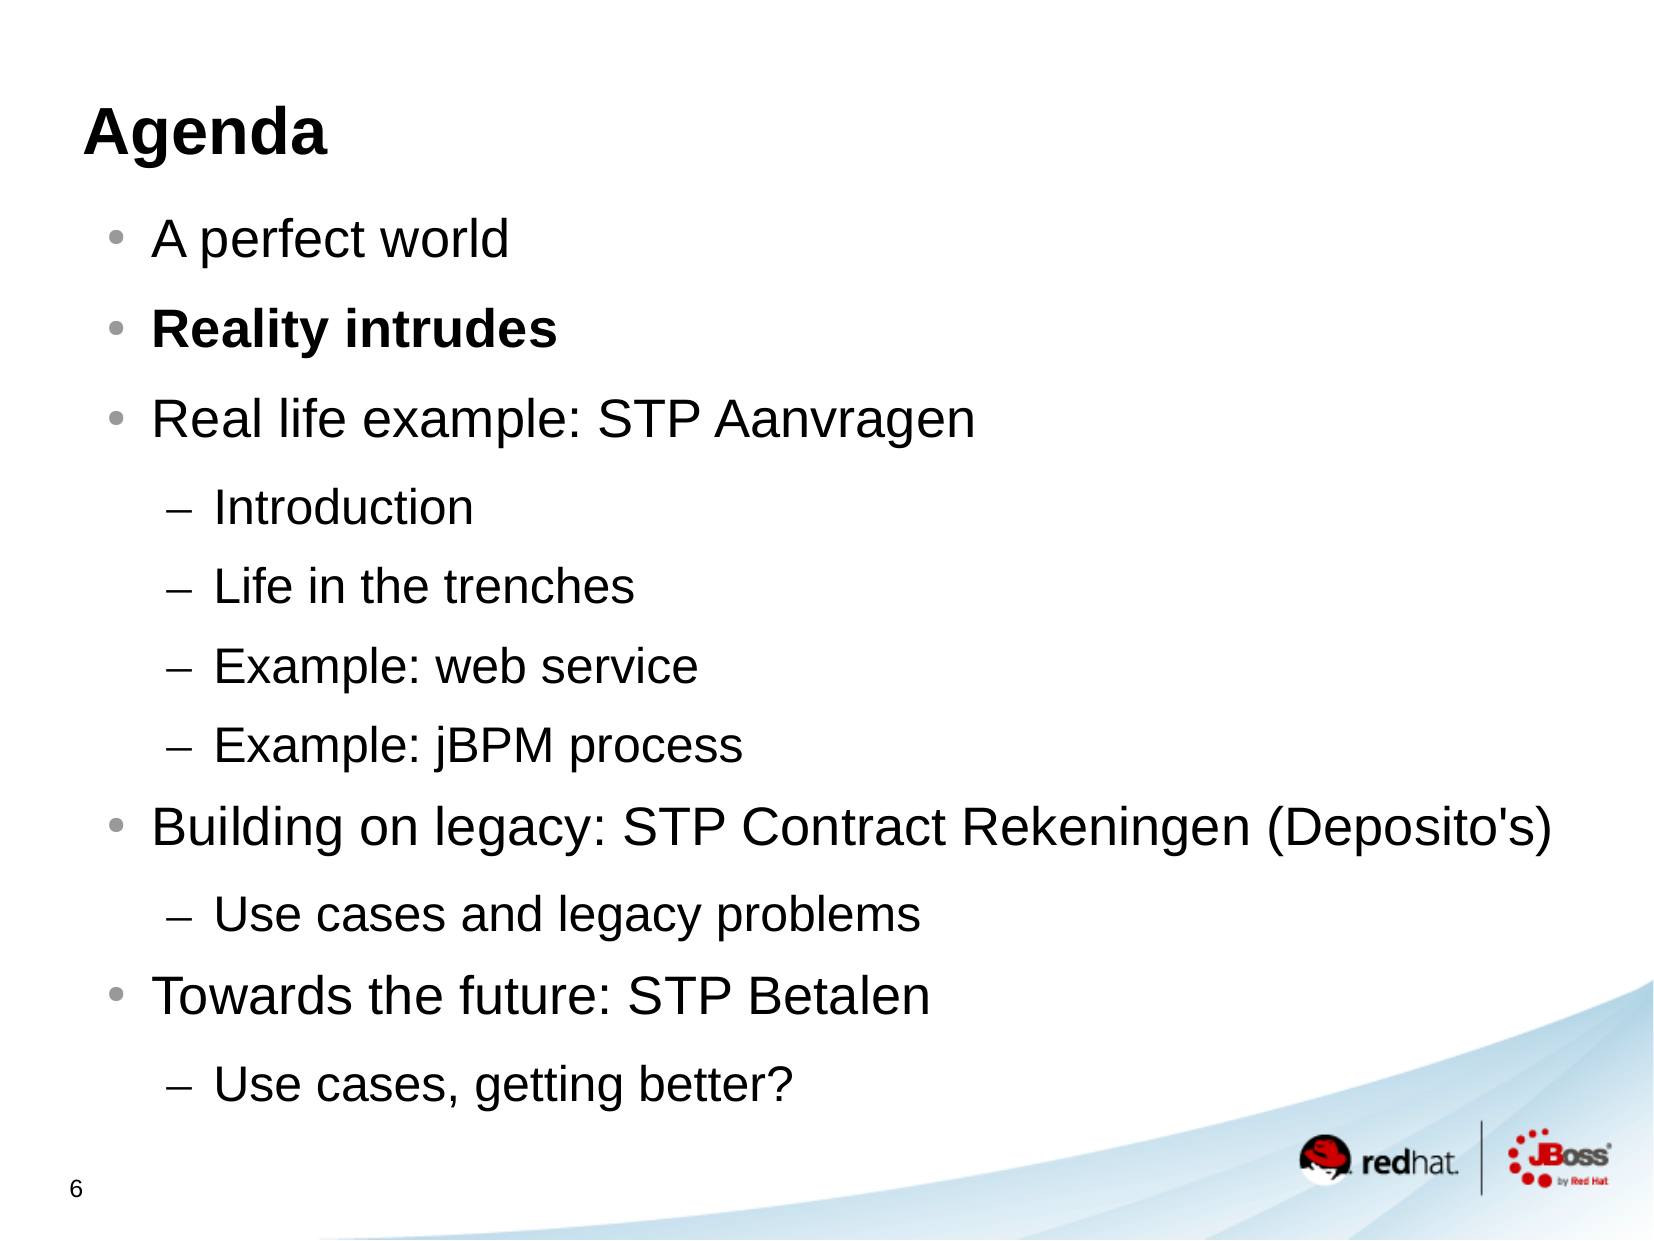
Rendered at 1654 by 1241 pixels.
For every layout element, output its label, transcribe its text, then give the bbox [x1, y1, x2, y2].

list A perfect world Reality intrudes Real life example: STP Aanvragen Introduction Life in the trenches Example: web service Example: jBPM process Building on legacy: STP Contract Rekeningen (Deposito's) Use cases and legacy problems Towards the future: STP Betalen Use cases, getting better? [91, 114, 1611, 986]
picture [0, 0, 1654, 1240]
title Agenda [82, 37, 1571, 226]
